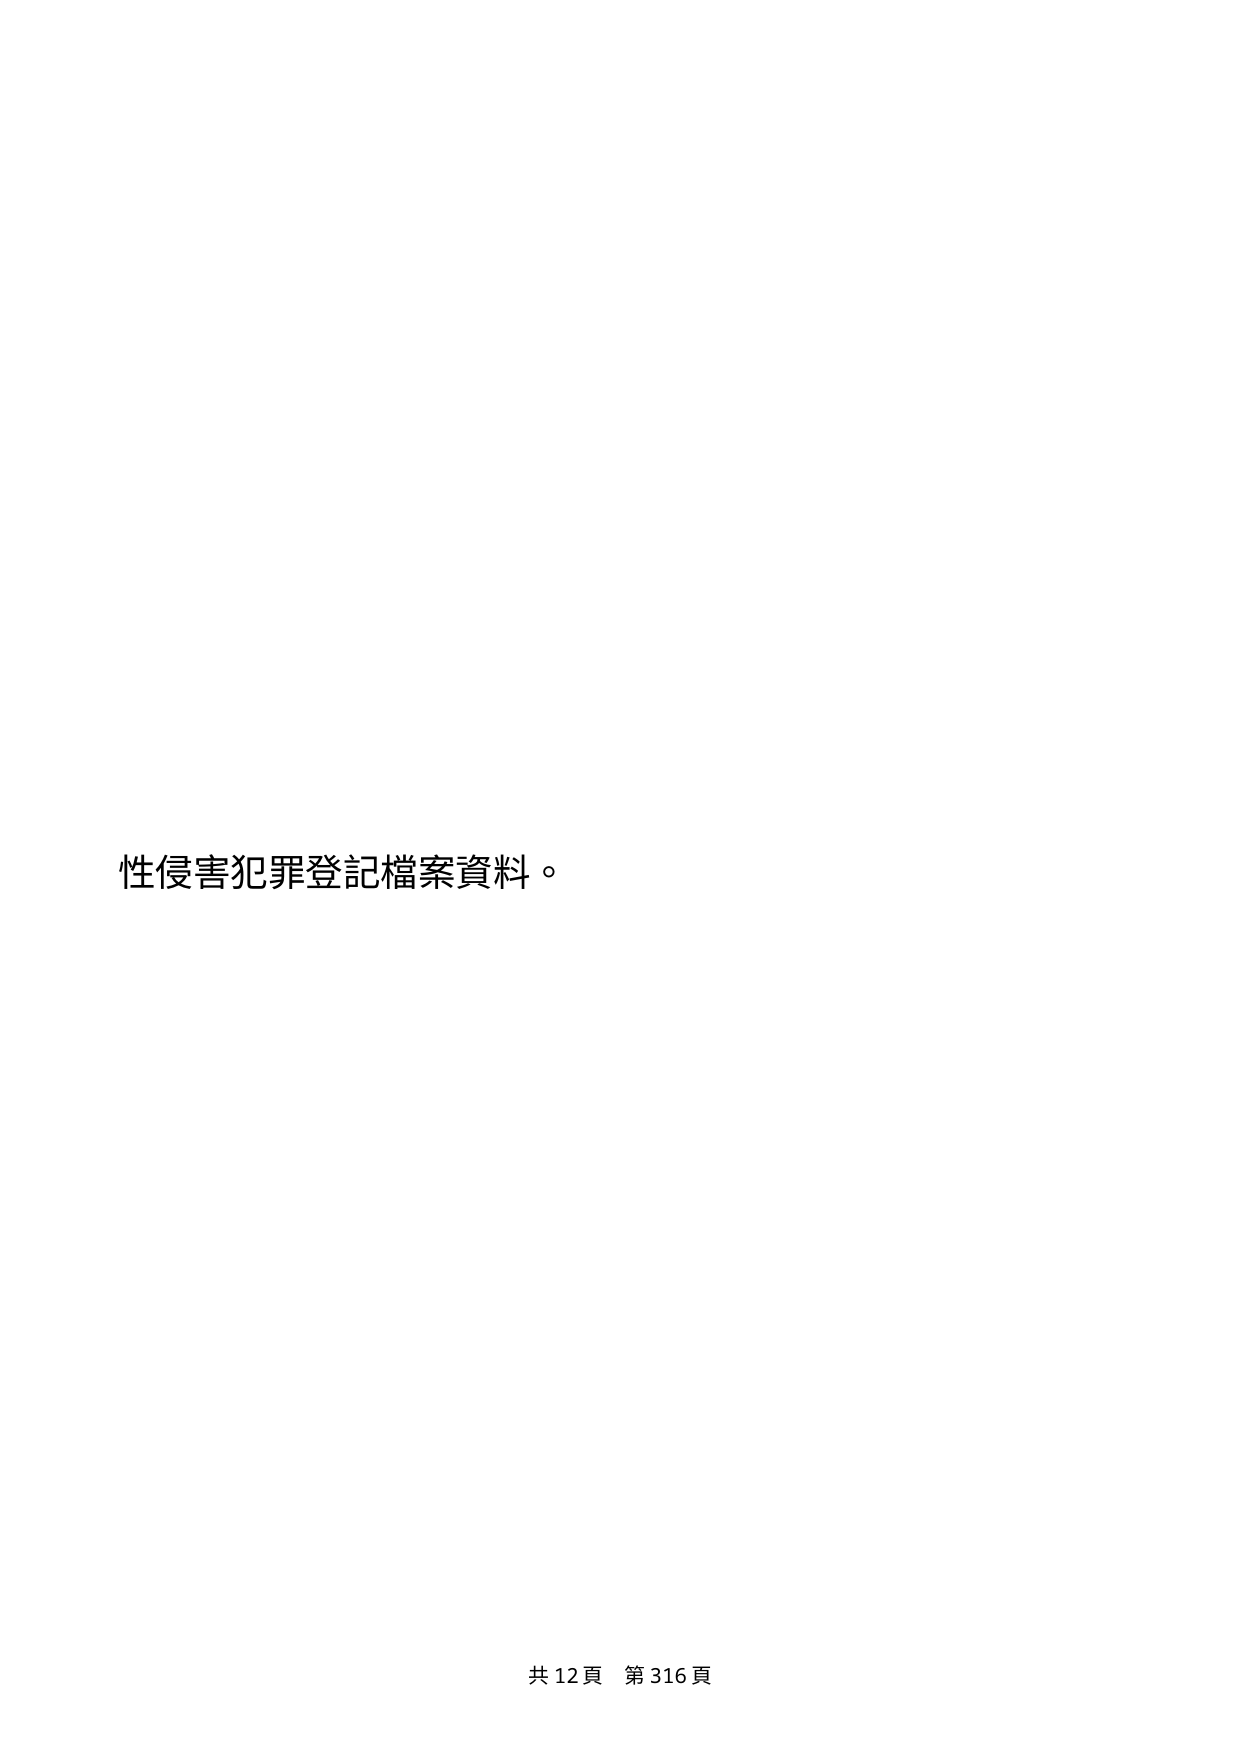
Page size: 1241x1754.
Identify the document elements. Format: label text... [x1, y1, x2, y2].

text 性侵害犯罪登記檔案資料。 [118, 828, 1122, 891]
